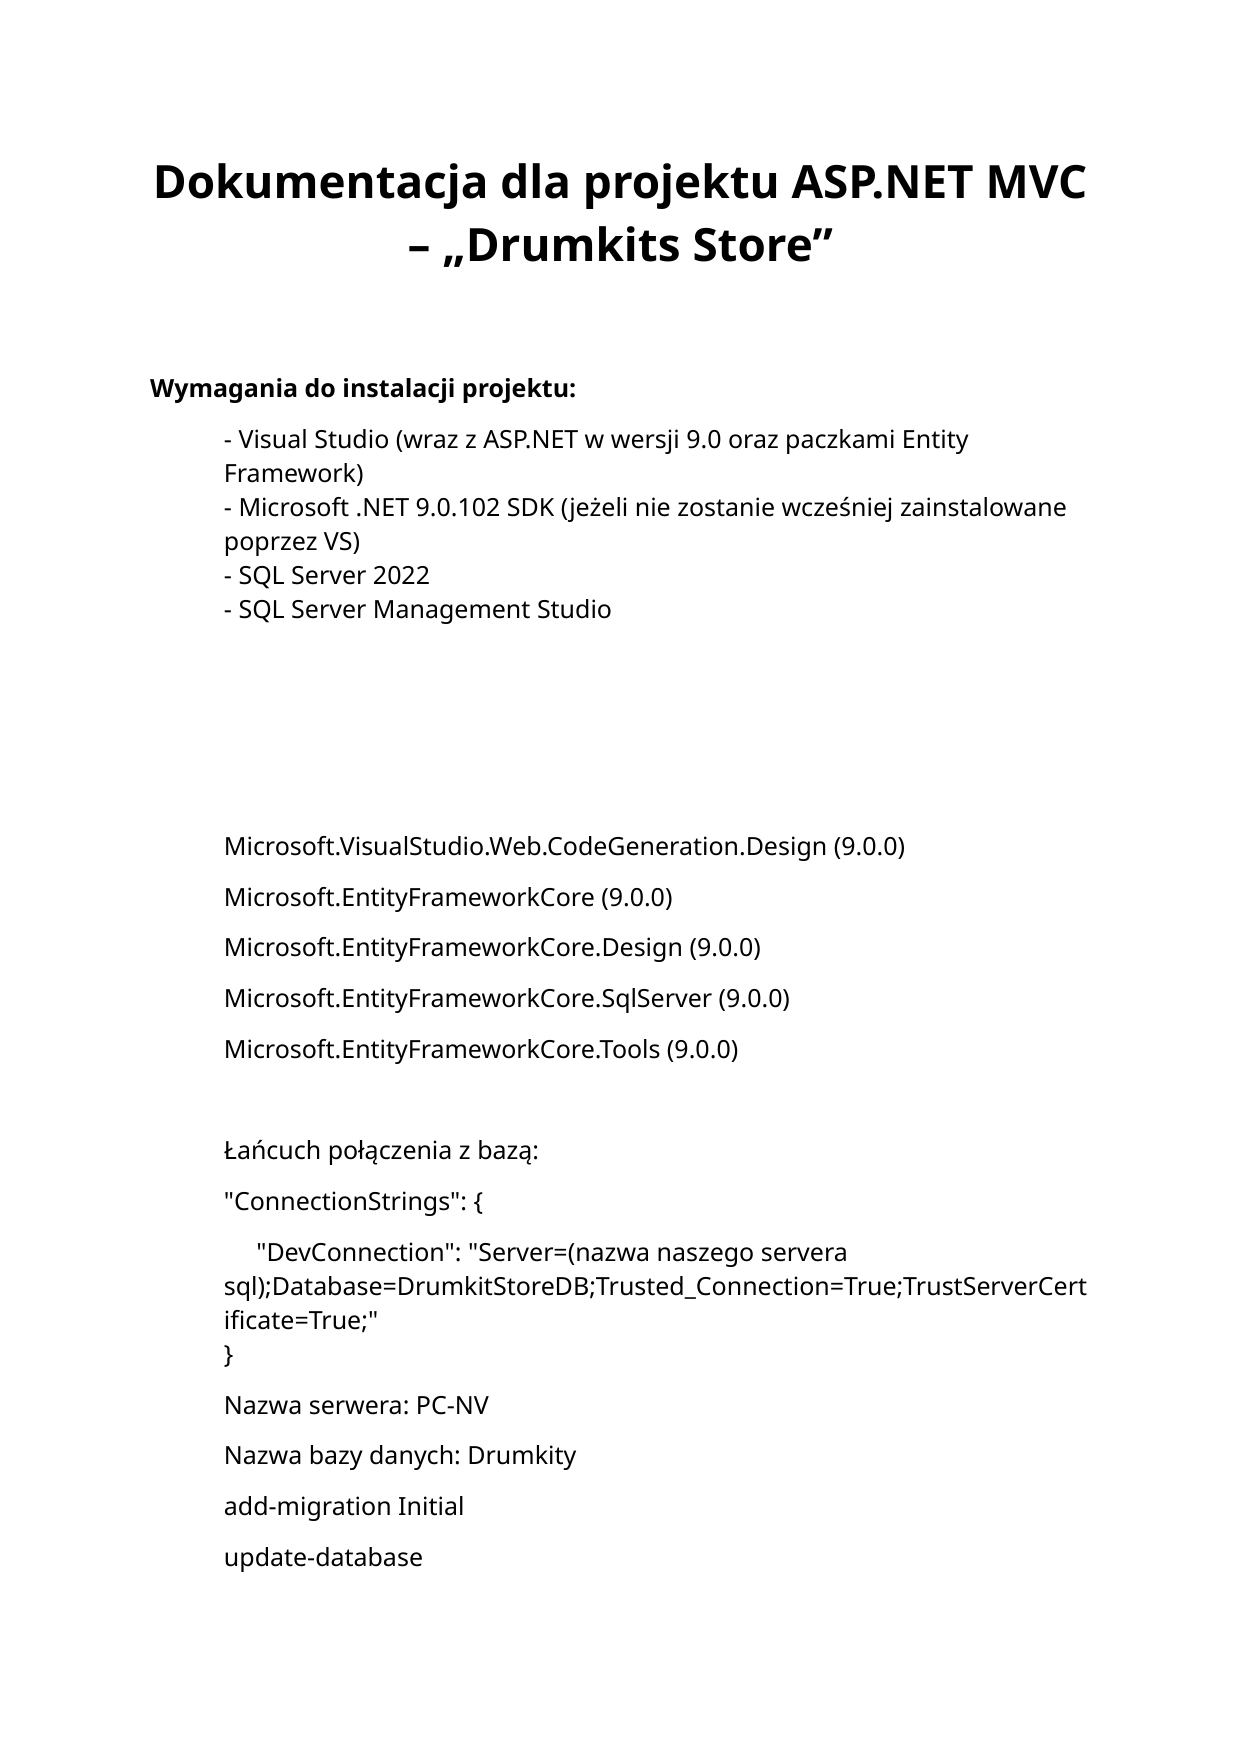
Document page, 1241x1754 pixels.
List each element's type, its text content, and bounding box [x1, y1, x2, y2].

text update-database [224, 1539, 1090, 1573]
text Microsoft.EntityFrameworkCore (9.0.0) [224, 879, 1090, 913]
text Wymagania do instalacji projektu: [150, 371, 1090, 404]
text Łańcuch połączenia z bazą: [224, 1133, 1090, 1167]
text Microsoft.EntityFrameworkCore.SqlServer (9.0.0) [224, 981, 1090, 1015]
text "ConnectionStrings": { [224, 1184, 1090, 1218]
text "DevConnection": "Server=(nazwa naszego servera sql);Database=DrumkitStoreDB;Trusted_Connection=True;TrustServerCertificate=True;" } [224, 1234, 1090, 1371]
text Dokumentacja dla projektu ASP.NET MVC – „Drumkits Store” [150, 150, 1090, 275]
text Microsoft.VisualStudio.Web.CodeGeneration.Design (9.0.0) [224, 828, 1090, 863]
text Microsoft.EntityFrameworkCore.Design (9.0.0) [224, 930, 1090, 964]
text Nazwa bazy danych: Drumkity [224, 1438, 1090, 1472]
text Nazwa serwera: PC-NV [224, 1387, 1090, 1421]
text add-migration Initial [224, 1489, 1090, 1523]
text - Visual Studio (wraz z ASP.NET w wersji 9.0 oraz paczkami Entity Framework) - Microsoft .NET 9.0.102 SDK (jeżeli nie zostanie wcześniej zainstalowane poprzez VS) - SQL Server 2022 - SQL Server Management Studio [224, 421, 1090, 660]
text Microsoft.EntityFrameworkCore.Tools (9.0.0) [224, 1031, 1090, 1066]
